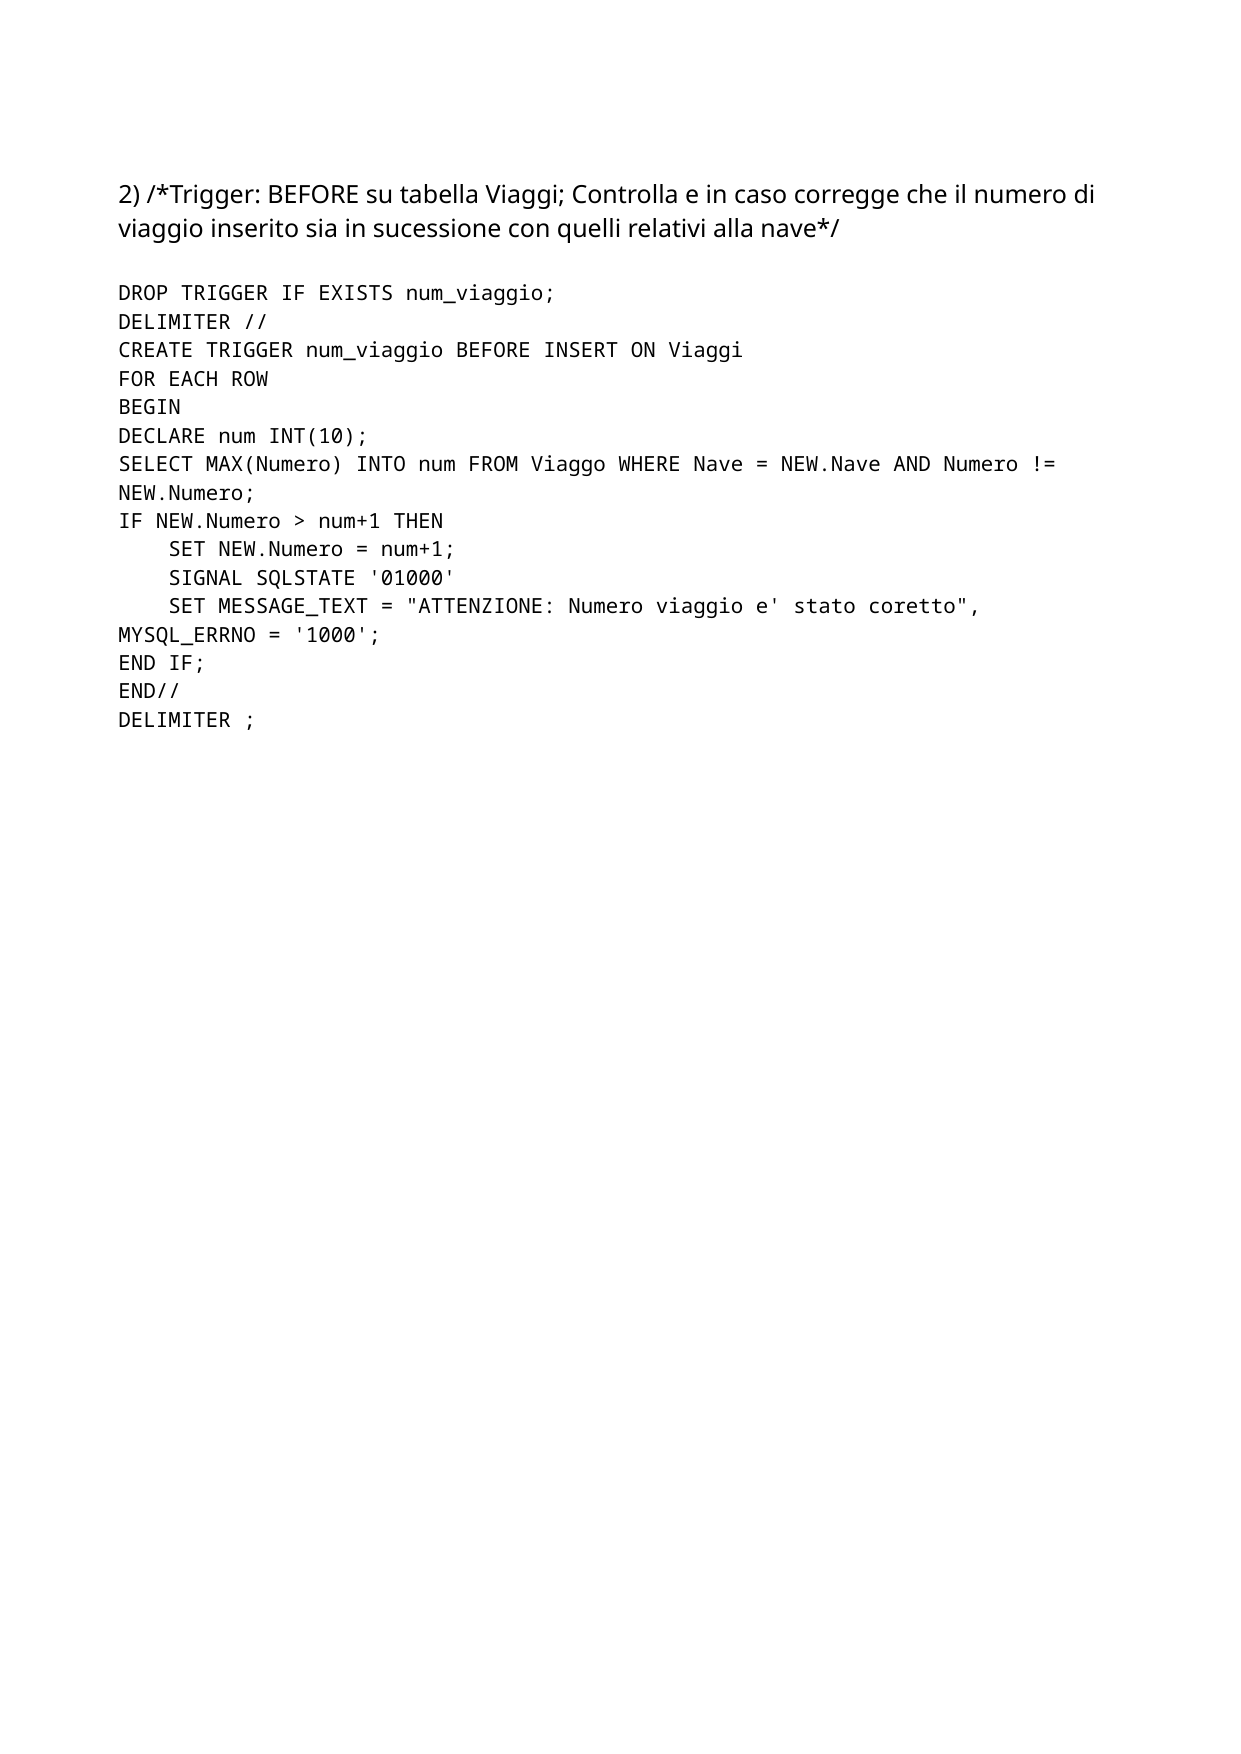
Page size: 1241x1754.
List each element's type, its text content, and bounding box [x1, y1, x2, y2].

text DELIMITER // [118, 307, 1122, 335]
text SET MESSAGE_TEXT = "ATTENZIONE: Numero viaggio e' stato coretto", MYSQL_ERRNO = '1000'; [118, 591, 1122, 648]
text SELECT MAX(Numero) INTO num FROM Viaggo WHERE Nave = NEW.Nave AND Numero != NEW.Numero; [118, 449, 1122, 506]
text END// [118, 677, 1122, 705]
text DROP TRIGGER IF EXISTS num_viaggio; [118, 278, 1122, 307]
text IF NEW.Numero > num+1 THEN [118, 506, 1122, 534]
text SET NEW.Numero = num+1; [118, 534, 1122, 563]
text DELIMITER ; [118, 705, 1122, 733]
text SIGNAL SQLSTATE '01000' [118, 563, 1122, 591]
text FOR EACH ROW [118, 364, 1122, 392]
text END IF; [118, 648, 1122, 677]
text DECLARE num INT(10); [118, 421, 1122, 449]
text 2) /*Trigger: BEFORE su tabella Viaggi; Controlla e in caso corregge che il numero di viaggio inserito sia in sucessione con quelli relativi alla nave*/ [118, 176, 1122, 244]
text BEGIN [118, 392, 1122, 421]
text CREATE TRIGGER num_viaggio BEFORE INSERT ON Viaggi [118, 335, 1122, 364]
